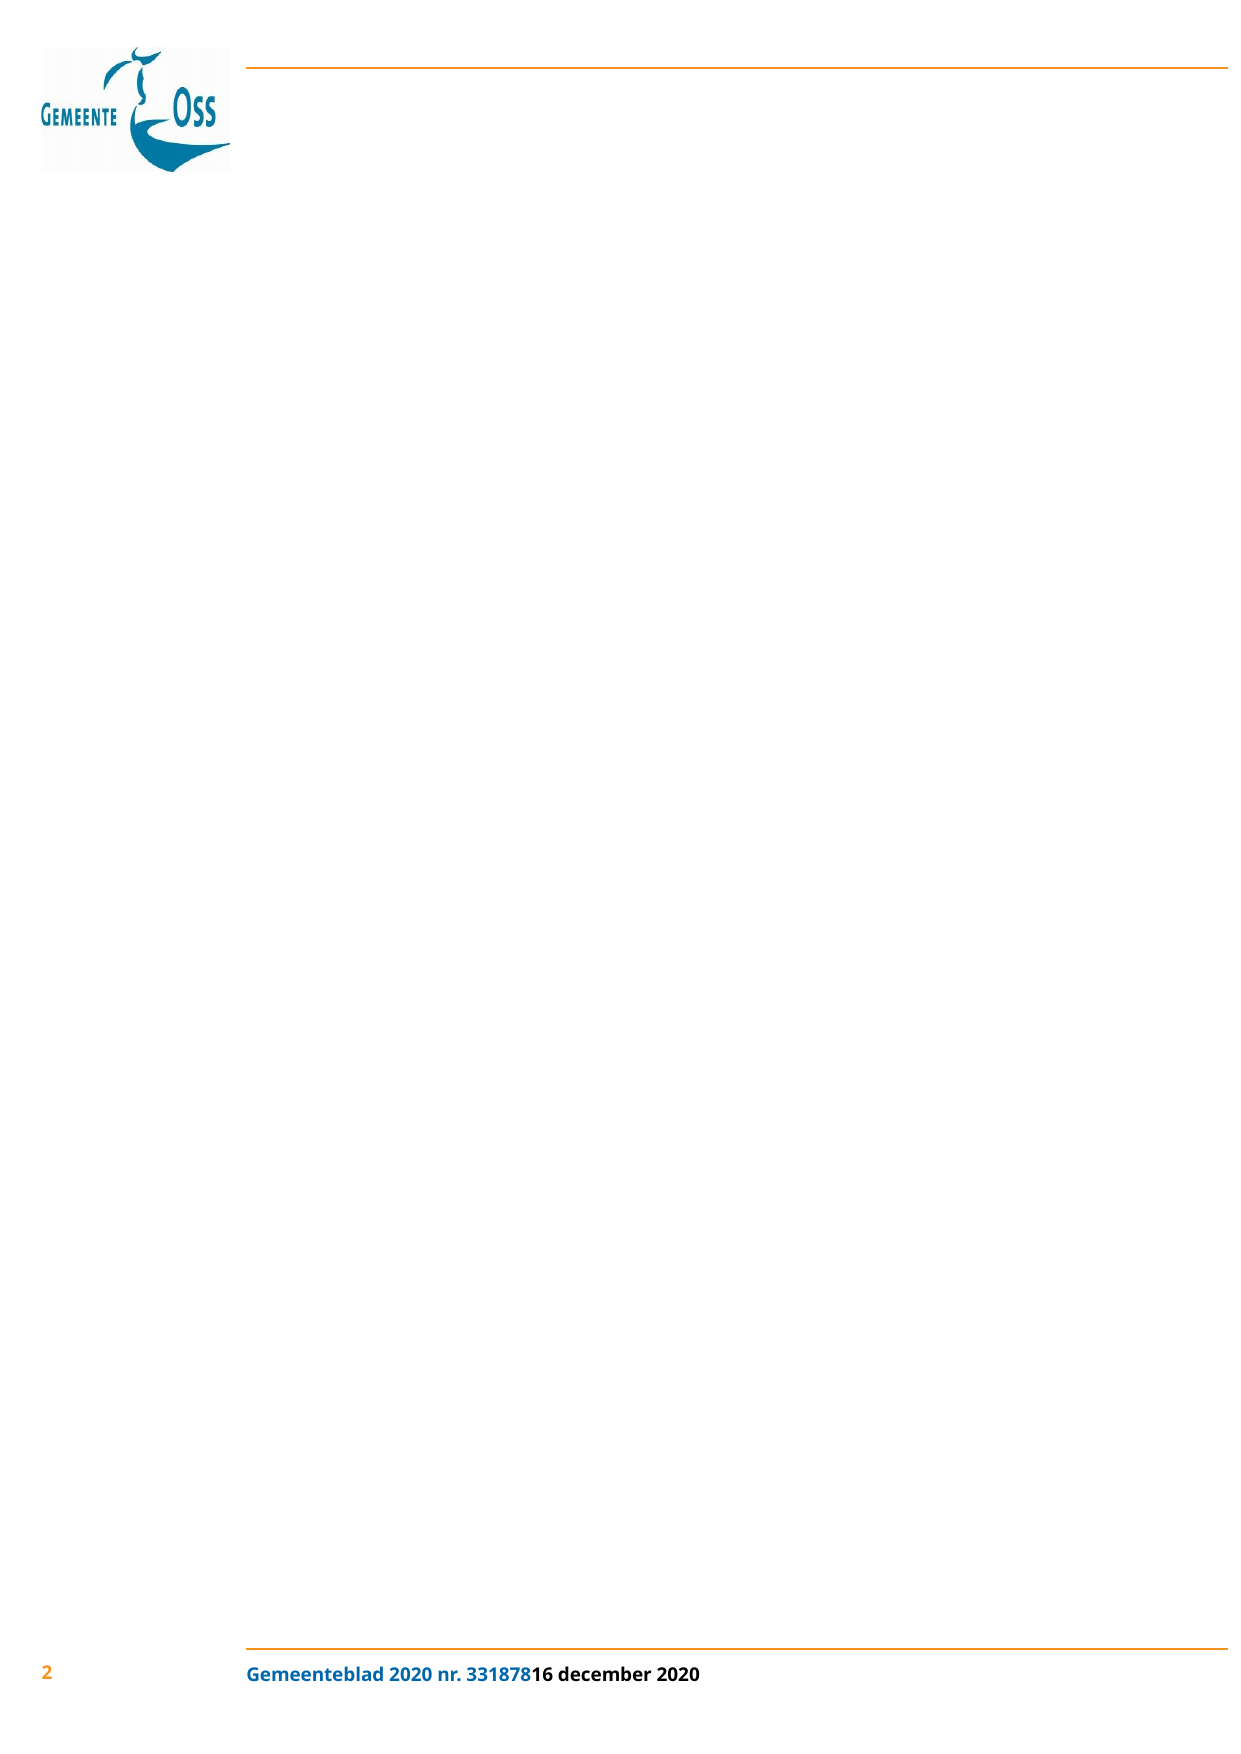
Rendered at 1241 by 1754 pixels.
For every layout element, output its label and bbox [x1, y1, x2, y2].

picture [41, 47, 231, 172]
